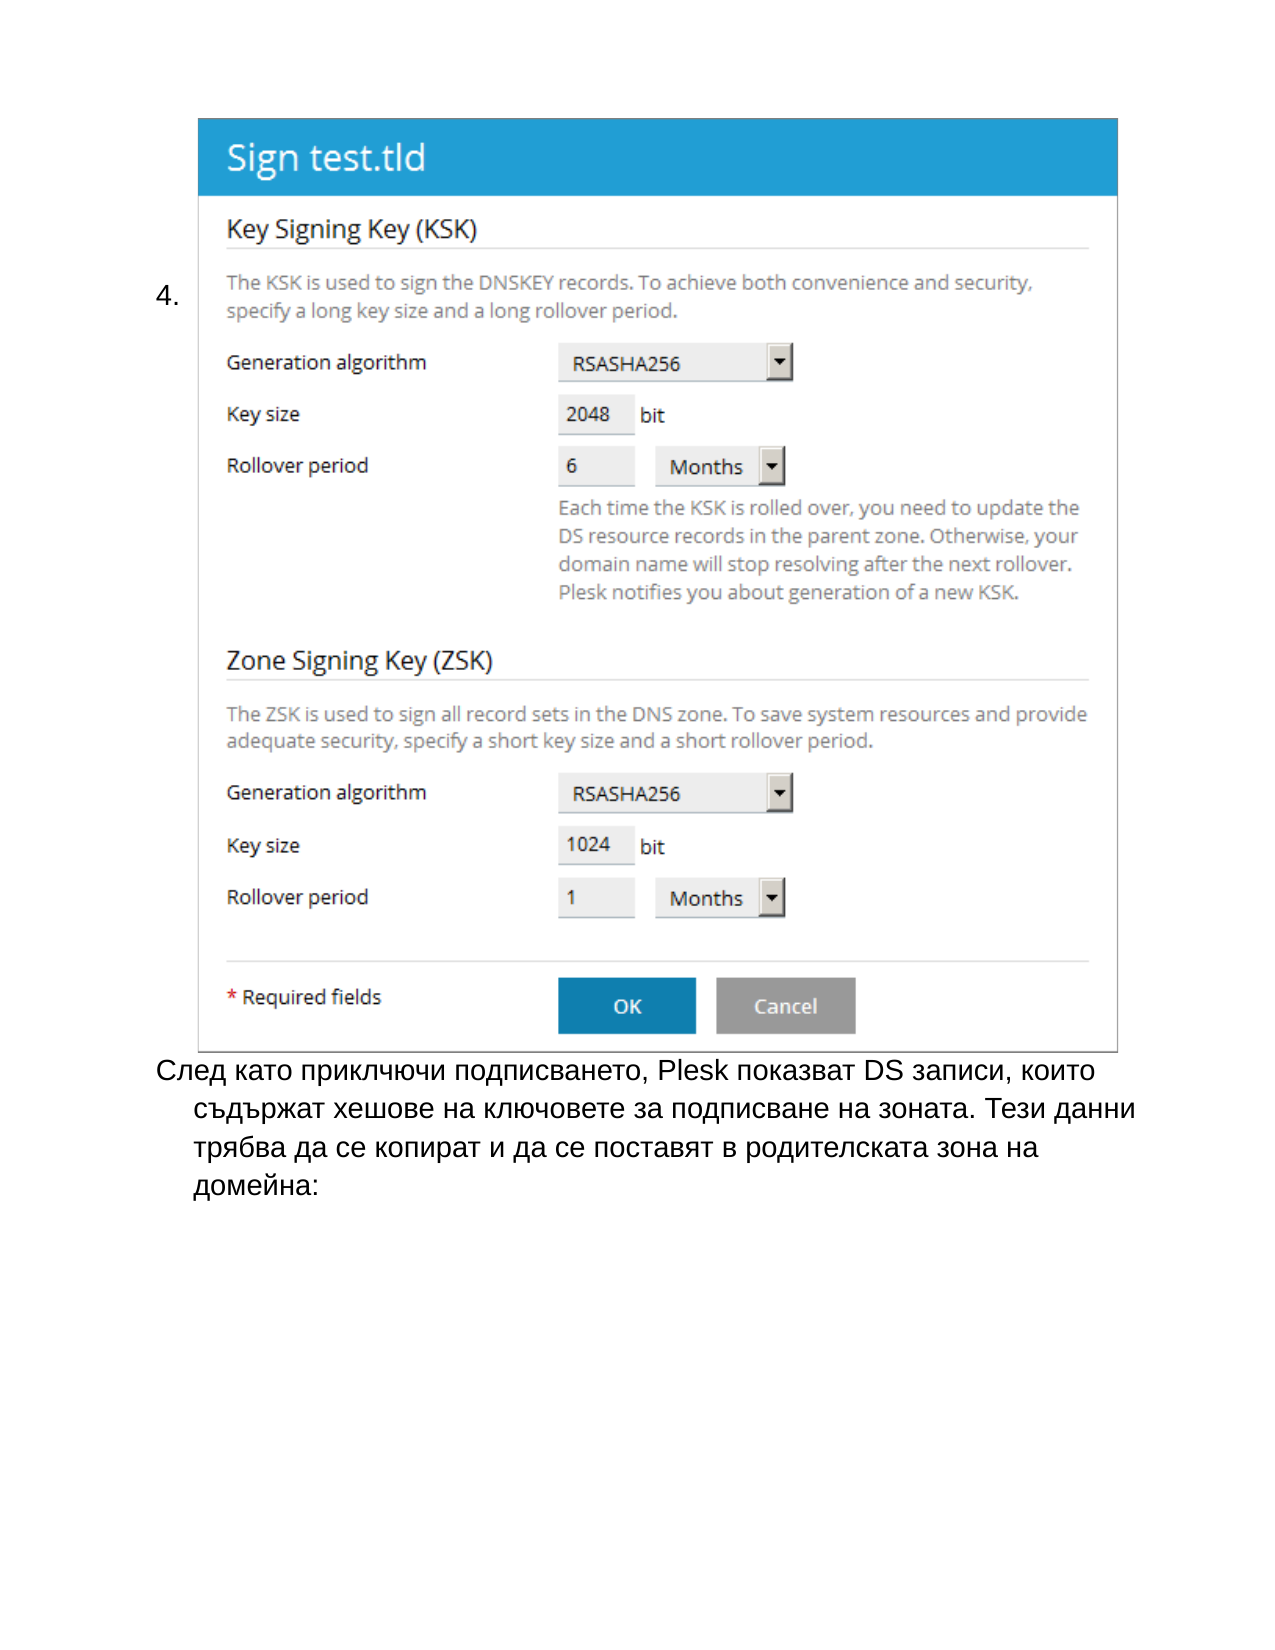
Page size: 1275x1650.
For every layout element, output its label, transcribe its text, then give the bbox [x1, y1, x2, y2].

list След като приклчючи подписването, Plesk показват DS записи, които съдържат хешове на ключовете за подписване на зоната. Тези данни трябва да се копират и да се поставят в родителската зона на домейна: [156, 1053, 1157, 1202]
picture [197, 118, 1119, 1053]
